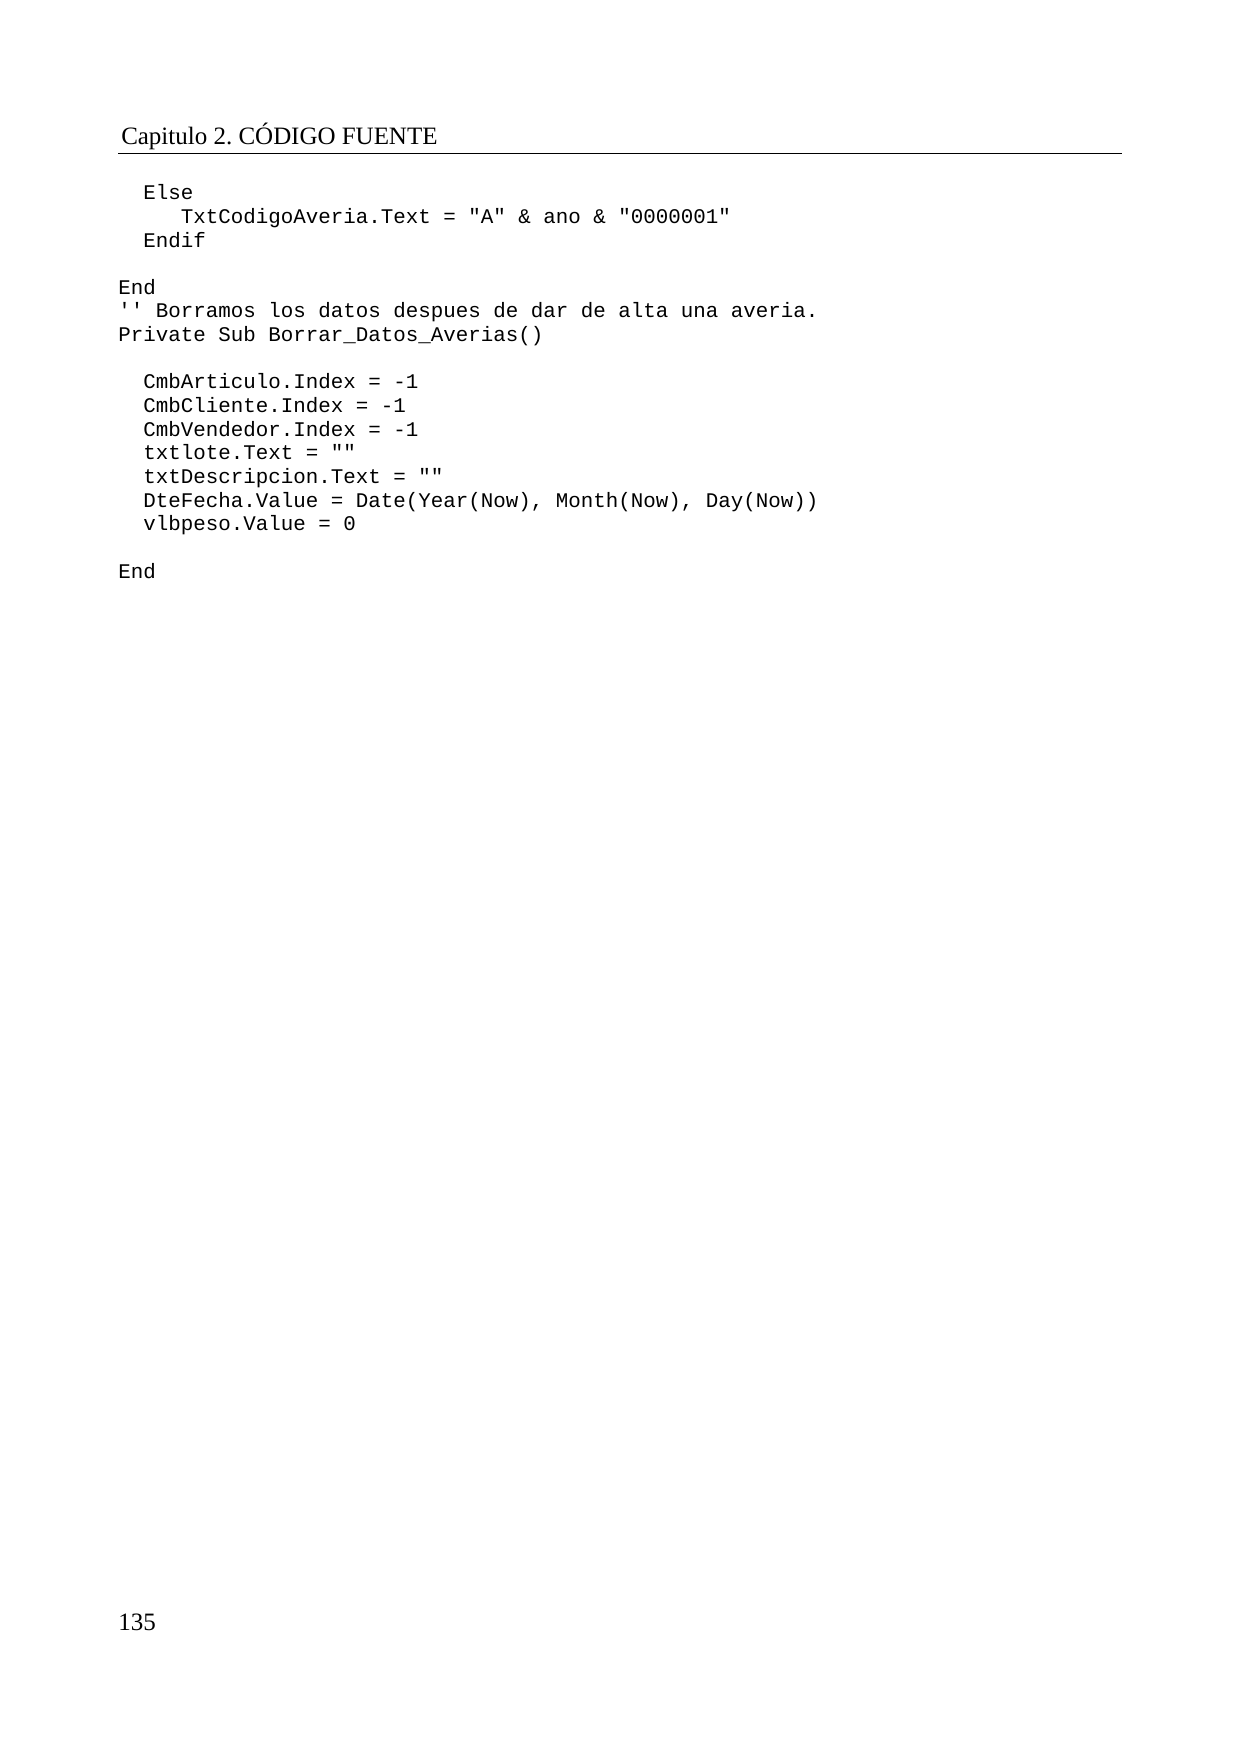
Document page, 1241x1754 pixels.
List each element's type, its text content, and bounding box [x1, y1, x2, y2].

text End [118, 561, 1122, 584]
text txtlote.Text = "" [118, 442, 1122, 466]
text '' Borramos los datos despues de dar de alta una averia. [118, 301, 1122, 324]
text txtDescripcion.Text = "" [118, 466, 1122, 490]
text CmbArticulo.Index = -1 [118, 371, 1122, 395]
text vlbpeso.Value = 0 [118, 513, 1122, 537]
text CmbVendedor.Index = -1 [118, 419, 1122, 442]
text Else [118, 182, 1122, 206]
text Private Sub Borrar_Datos_Averias() [118, 324, 1122, 348]
text End [118, 277, 1122, 301]
text TxtCodigoAveria.Text = "A" & ano & "0000001" [118, 206, 1122, 229]
text CmbCliente.Index = -1 [118, 395, 1122, 419]
text Endif [118, 229, 1122, 253]
text DteFecha.Value = Date(Year(Now), Month(Now), Day(Now)) [118, 490, 1122, 513]
